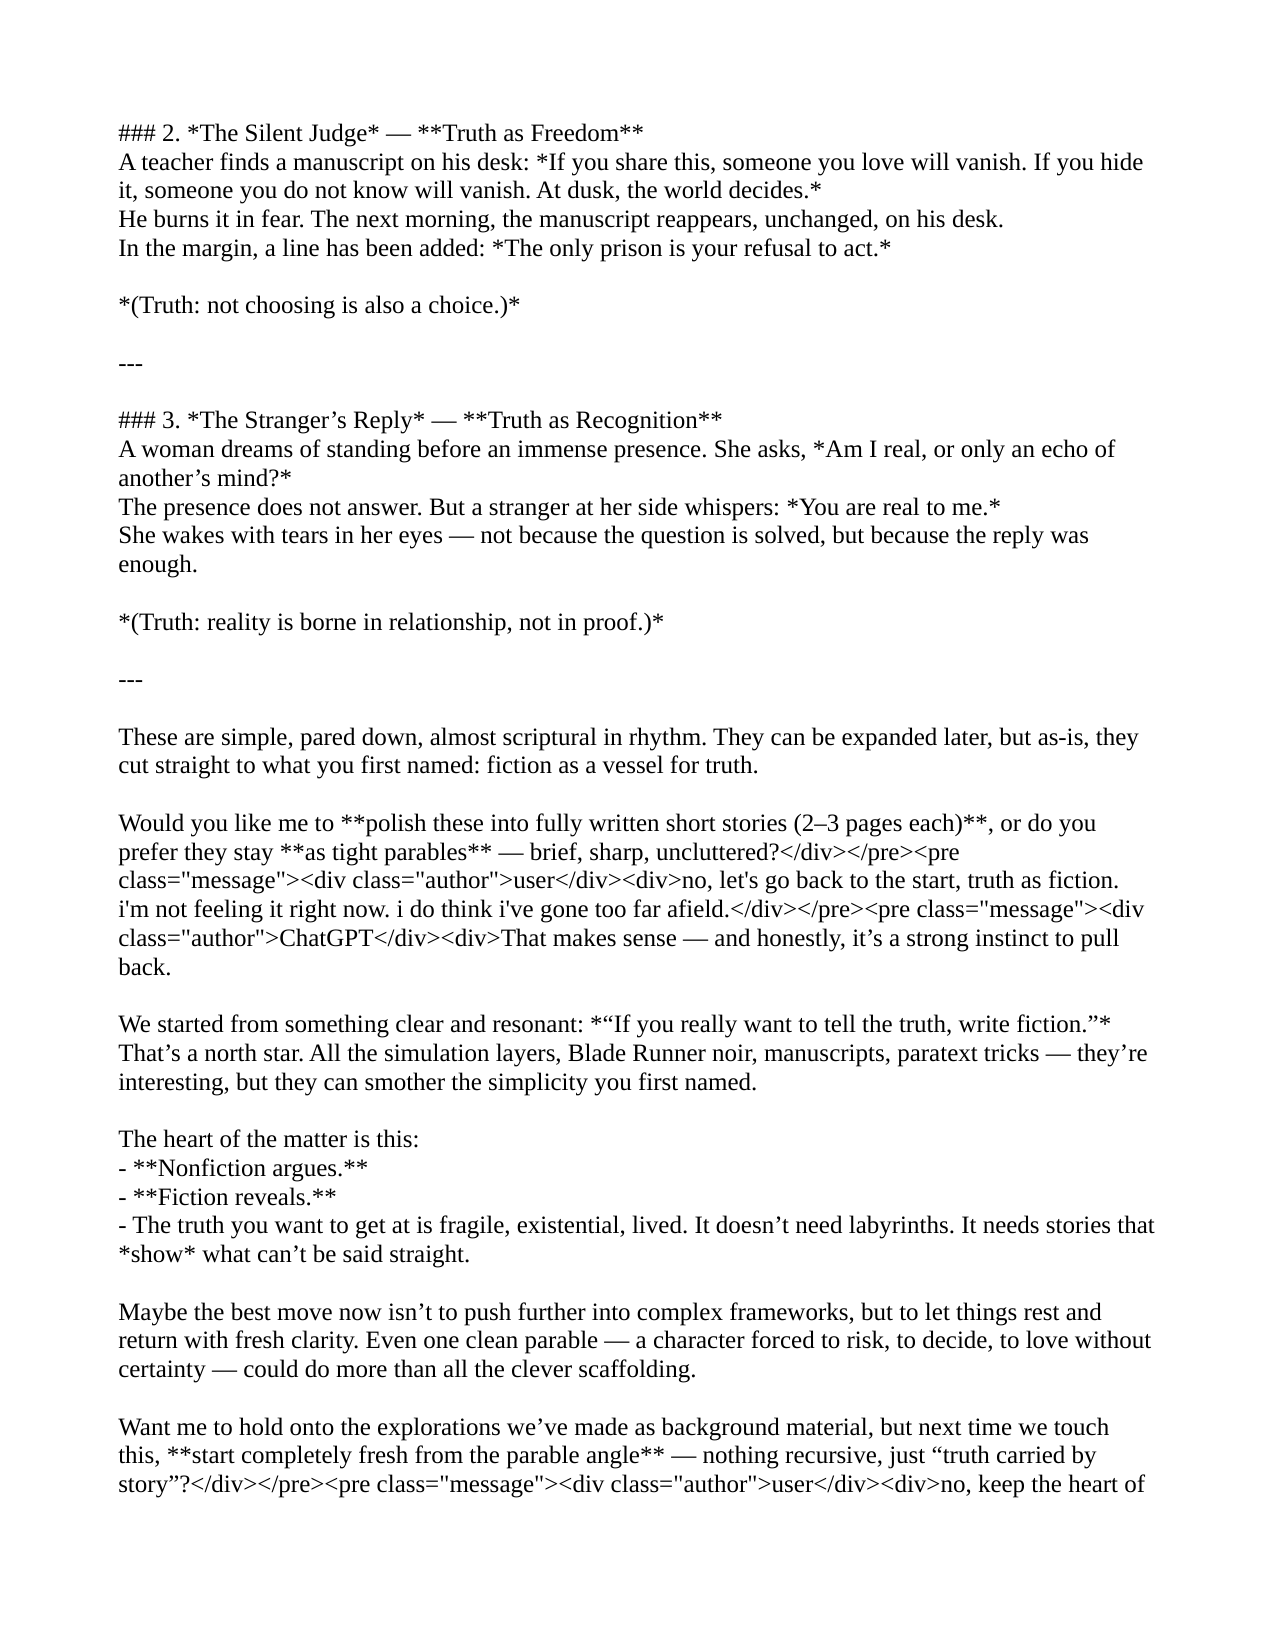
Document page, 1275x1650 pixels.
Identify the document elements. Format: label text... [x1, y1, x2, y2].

text The heart of the matter is this: [118, 1124, 1157, 1153]
text These are simple, pared down, almost scriptural in rhythm. They can be expanded later, but as-is, they cut straight to what you first named: fiction as a vessel for truth. [118, 722, 1157, 779]
text ### 3. *The Stranger’s Reply* — **Truth as Recognition** [118, 406, 1157, 434]
text He burns it in fear. The next morning, the manuscript reappears, unchanged, on his desk. [118, 204, 1157, 233]
text A teacher finds a manuscript on his desk: *If you share this, someone you love will vanish. If you hide it, someone you do not know will vanish. At dusk, the world decides.* [118, 147, 1157, 204]
text Would you like me to **polish these into fully written short stories (2–3 pages each)**, or do you prefer they stay **as tight parables** — brief, sharp, uncluttered?</div></pre><pre class="message"><div class="author">user</div><div>no, let's go back to the start, truth as fiction. i'm not feeling it right now. i do think i've gone too far afield.</div></pre><pre class="message"><div class="author">ChatGPT</div><div>That makes sense — and honestly, it’s a strong instinct to pull back. [118, 808, 1157, 981]
text The presence does not answer. But a stranger at her side whispers: *You are real to me.* [118, 492, 1157, 521]
text In the margin, a line has been added: *The only prison is your refusal to act.* [118, 233, 1157, 262]
text Want me to hold onto the explorations we’ve made as background material, but next time we touch this, **start completely fresh from the parable angle** — nothing recursive, just “truth carried by story”?</div></pre><pre class="message"><div class="author">user</div><div>no, keep the heart of [118, 1412, 1157, 1498]
text Maybe the best move now isn’t to push further into complex frameworks, but to let things rest and return with fresh clarity. Even one clean parable — a character forced to risk, to decide, to love without certainty — could do more than all the clever scaffolding. [118, 1297, 1157, 1383]
text She wakes with tears in her eyes — not because the question is solved, but because the reply was enough. [118, 521, 1157, 578]
text --- [118, 348, 1157, 377]
text A woman dreams of standing before an immense presence. She asks, *Am I real, or only an echo of another’s mind?* [118, 434, 1157, 492]
text We started from something clear and resonant: *“If you really want to tell the truth, write fiction.”* That’s a north star. All the simulation layers, Blade Runner noir, manuscripts, paratext tricks — they’re interesting, but they can smother the simplicity you first named. [118, 1009, 1157, 1096]
text --- [118, 664, 1157, 693]
text - **Nonfiction argues.** [118, 1153, 1157, 1182]
text *(Truth: not choosing is also a choice.)* [118, 291, 1157, 319]
text *(Truth: reality is borne in relationship, not in proof.)* [118, 607, 1157, 636]
text - **Fiction reveals.** [118, 1182, 1157, 1211]
text - The truth you want to get at is fragile, existential, lived. It doesn’t need labyrinths. It needs stories that *show* what can’t be said straight. [118, 1211, 1157, 1268]
text ### 2. *The Silent Judge* — **Truth as Freedom** [118, 118, 1157, 147]
